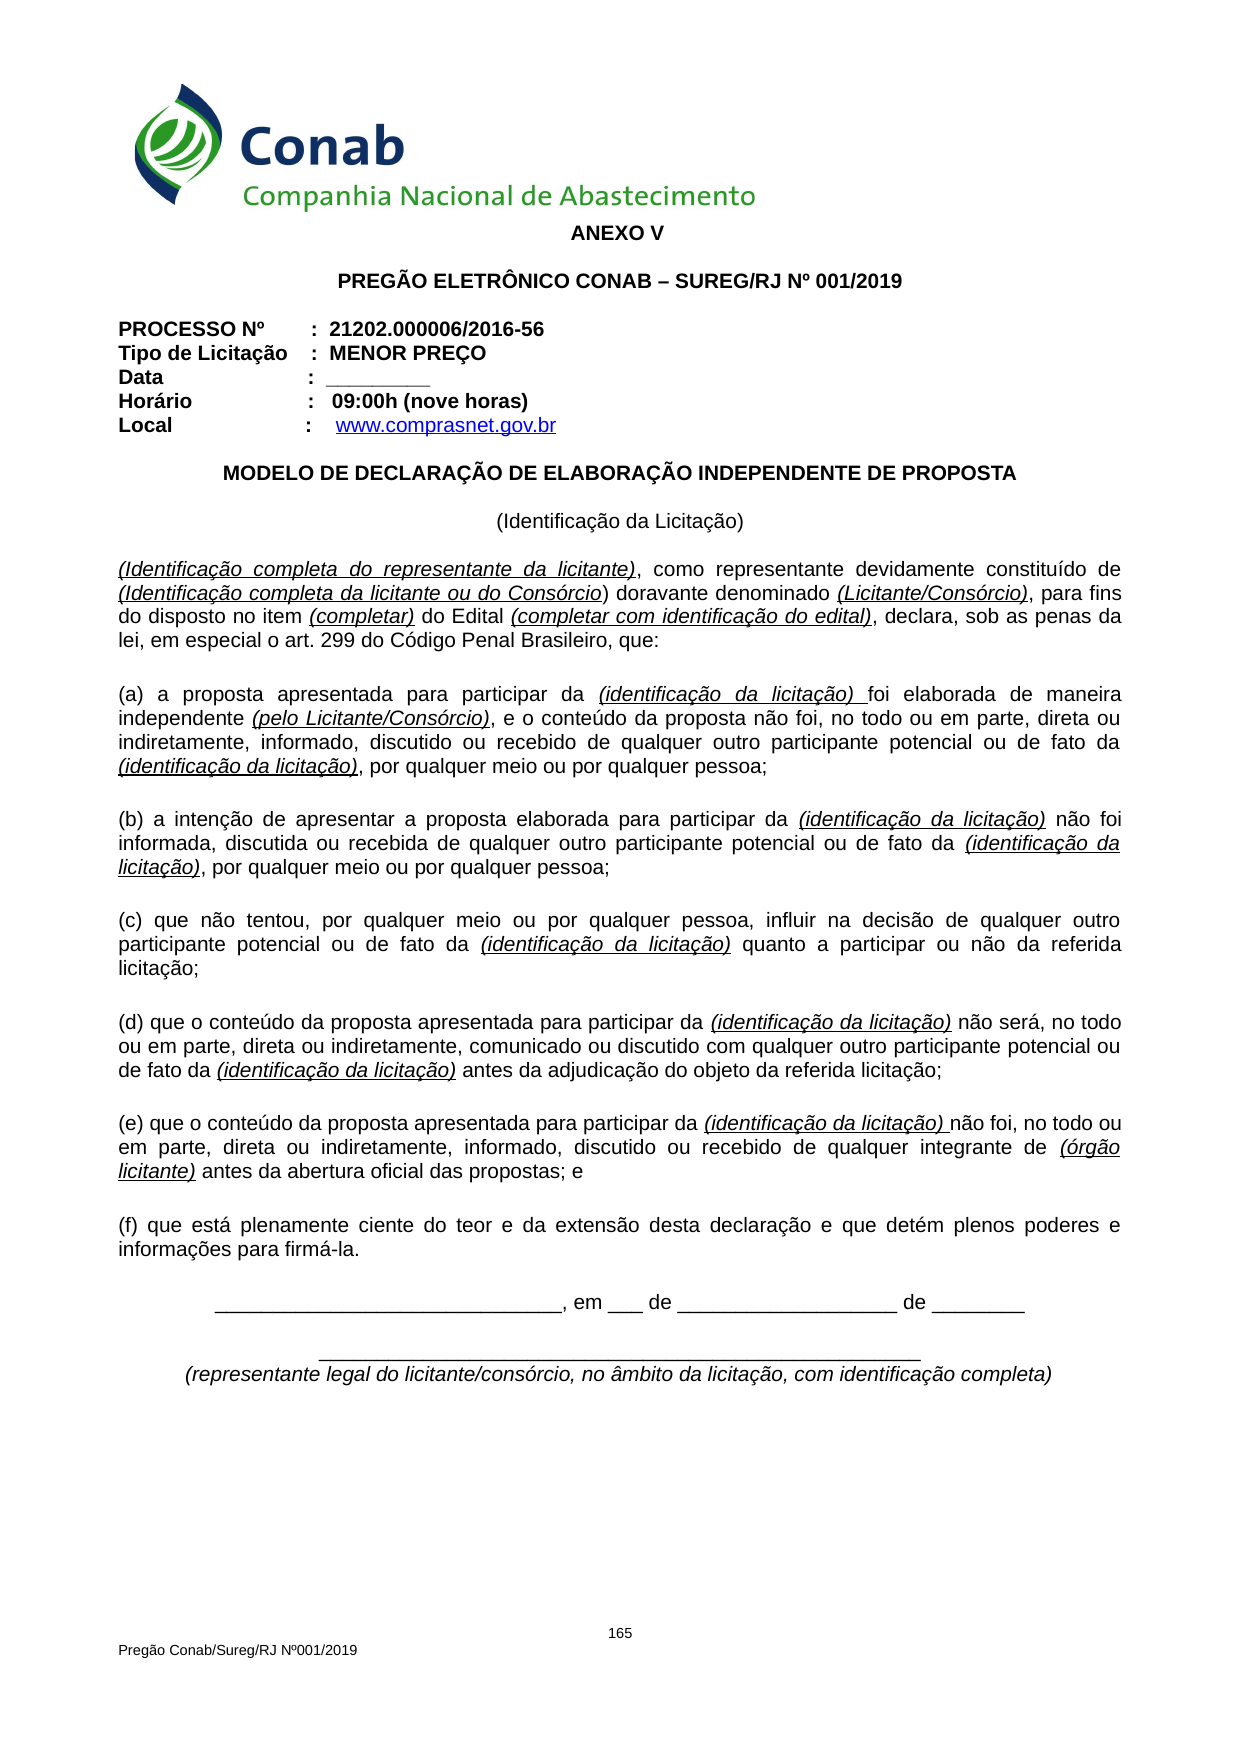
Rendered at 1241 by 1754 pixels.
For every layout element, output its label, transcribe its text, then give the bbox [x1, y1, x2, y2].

text (a) a proposta apresentada para participar da (identificação da licitação) foi elaborada de maneira independente (pelo Licitante/Consórcio), e o conteúdo da proposta não foi, no todo ou em parte, direta ou indiretamente, informado, discutido ou recebido de qualquer outro participante potencial ou de fato da (identificação da licitação), por qualquer meio ou por qualquer pessoa; [118, 682, 1122, 777]
text (Identificação completa do representante da licitante), como representante devidamente constituído de (Identificação completa da licitante ou do Consórcio) doravante denominado (Licitante/Consórcio), para fins do disposto no item (completar) do Edital (completar com identificação do edital), declara, sob as penas da lei, em especial o art. 299 do Código Penal Brasileiro, que: [118, 556, 1122, 652]
text ______________________________, em ___ de ___________________ de ________ [118, 1290, 1122, 1338]
text (b) a intenção de apresentar a proposta elaborada para participar da (identificação da licitação) não foi informada, discutida ou recebida de qualquer outro participante potencial ou de fato da (identificação da licitação), por qualquer meio ou por qualquer pessoa; [118, 807, 1122, 879]
text MODELO DE DECLARAÇÃO DE ELABORAÇÃO INDEPENDENTE DE PROPOSTA [118, 460, 1122, 508]
text Tipo de Licitação : MENOR PREÇO [118, 341, 1122, 364]
text PREGÃO ELETRÔNICO CONAB – SUREG/RJ Nº 001/2019 [118, 269, 1122, 293]
text (c) que não tentou, por qualquer meio ou por qualquer pessoa, influir na decisão de qualquer outro participante potencial ou de fato da (identificação da licitação) quanto a participar ou não da referida licitação; [118, 908, 1122, 980]
text PROCESSO Nº : 21202.000006/2016-56 [118, 317, 1122, 341]
text (f) que está plenamente ciente do teor e da extensão desta declaração e que detém plenos poderes e informações para firmá-la. [118, 1212, 1122, 1260]
picture [134, 84, 755, 212]
text Data : _________ [118, 364, 1122, 388]
text ____________________________________________________ (representante legal do licitante/consórcio, no âmbito da licitação, com identificação completa) [118, 1338, 1122, 1386]
text Horário : 09:00h (nove horas) [118, 388, 1078, 412]
text (e) que o conteúdo da proposta apresentada para participar da (identificação da licitação) não foi, no todo ou em parte, direta ou indiretamente, informado, discutido ou recebido de qualquer integrante de (órgão licitante) antes da abertura oficial das propostas; e [118, 1111, 1122, 1183]
text Local : www.comprasnet.gov.br [118, 412, 1122, 436]
text (d) que o conteúdo da proposta apresentada para participar da (identificação da licitação) não será, no todo ou em parte, direta ou indiretamente, comunicado ou discutido com qualquer outro participante potencial ou de fato da (identificação da licitação) antes da adjudicação do objeto da referida licitação; [118, 1010, 1122, 1082]
text (Identificação da Licitação) [118, 508, 1122, 532]
text ANEXO V [118, 221, 1122, 245]
